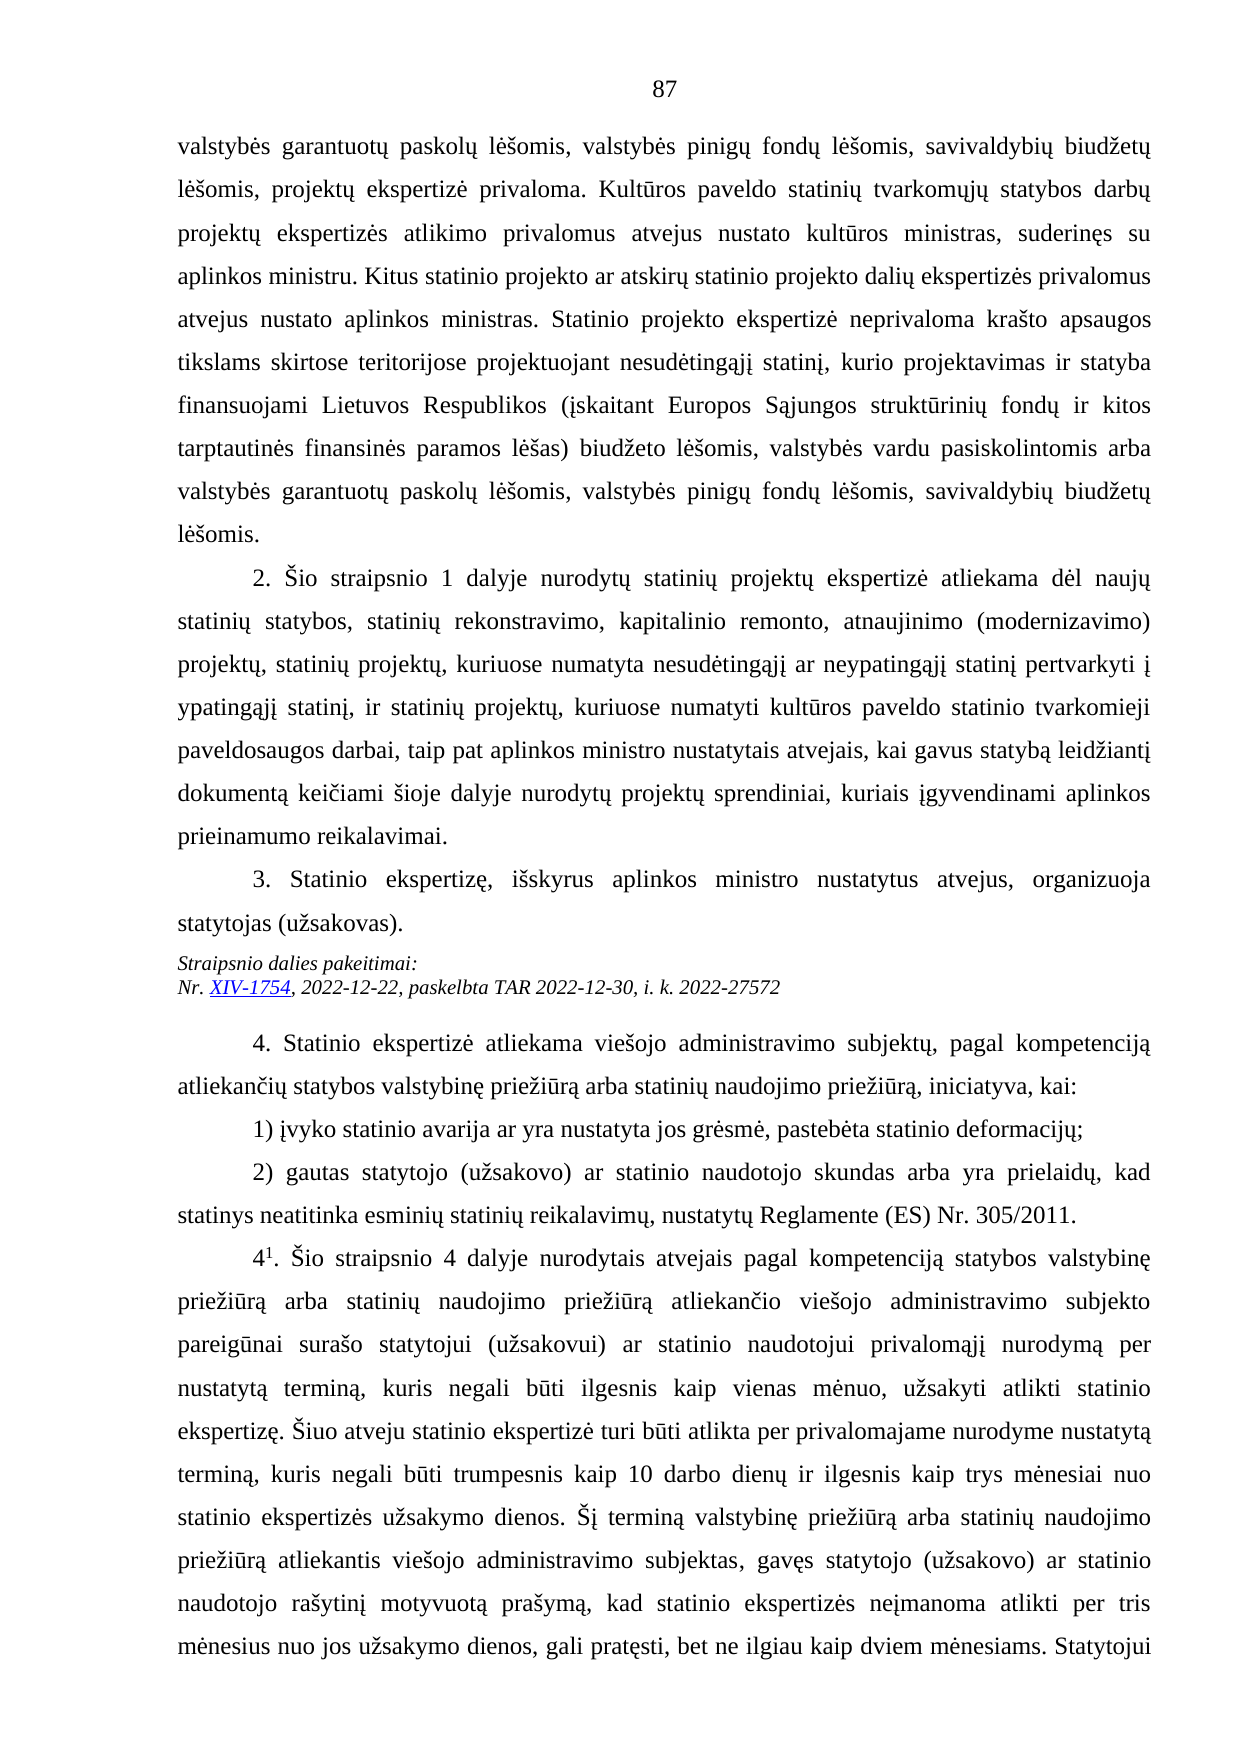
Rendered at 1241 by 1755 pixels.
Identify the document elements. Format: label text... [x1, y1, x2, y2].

text 4. Statinio ekspertizė atliekama viešojo administravimo subjektų, pagal kompetenciją atliekančių statybos valstybinę priežiūrą arba statinių naudojimo priežiūrą, iniciatyva, kai: [177, 1028, 1152, 1099]
text Nr. XIV-1754, 2022-12-22, paskelbta TAR 2022-12-30, i. k. 2022-27572 [177, 975, 1152, 999]
text valstybės garantuotų paskolų lėšomis, valstybės pinigų fondų lėšomis, savivaldybių biudžetų lėšomis, projektų ekspertizė privaloma. Kultūros paveldo statinių tvarkomųjų statybos darbų projektų ekspertizės atlikimo privalomus atvejus nustato kultūros ministras, suderinęs su aplinkos ministru. Kitus statinio projekto ar atskirų statinio projekto dalių ekspertizės privalomus atvejus nustato aplinkos ministras. Statinio projekto ekspertizė neprivaloma krašto apsaugos tikslams skirtose teritorijose projektuojant nesudėtingąjį statinį, kurio projektavimas ir statyba finansuojami Lietuvos Respublikos (įskaitant Europos Sąjungos struktūrinių fondų ir kitos tarptautinės finansinės paramos lėšas) biudžeto lėšomis, valstybės vardu pasiskolintomis arba valstybės garantuotų paskolų lėšomis, valstybės pinigų fondų lėšomis, savivaldybių biudžetų lėšomis. [177, 131, 1152, 548]
text 2. Šio straipsnio 1 dalyje nurodytų statinių projektų ekspertizė atliekama dėl naujų statinių statybos, statinių rekonstravimo, kapitalinio remonto, atnaujinimo (modernizavimo) projektų, statinių projektų, kuriuose numatyta nesudėtingąjį ar neypatingąjį statinį pertvarkyti į ypatingąjį statinį, ir statinių projektų, kuriuose numatyti kultūros paveldo statinio tvarkomieji paveldosaugos darbai, taip pat aplinkos ministro nustatytais atvejais, kai gavus statybą leidžiantį dokumentą keičiami šioje dalyje nurodytų projektų sprendiniai, kuriais įgyvendinami aplinkos prieinamumo reikalavimai. [177, 563, 1152, 850]
text 41. Šio straipsnio 4 dalyje nurodytais atvejais pagal kompetenciją statybos valstybinę priežiūrą arba statinių naudojimo priežiūrą atliekančio viešojo administravimo subjekto pareigūnai surašo statytojui (užsakovui) ar statinio naudotojui privalomąjį nurodymą per nustatytą terminą, kuris negali būti ilgesnis kaip vienas mėnuo, užsakyti atlikti statinio ekspertizę. Šiuo atveju statinio ekspertizė turi būti atlikta per privalomajame nurodyme nustatytą terminą, kuris negali būti trumpesnis kaip 10 darbo dienų ir ilgesnis kaip trys mėnesiai nuo statinio ekspertizės užsakymo dienos. Šį terminą valstybinę priežiūrą arba statinių naudojimo priežiūrą atliekantis viešojo administravimo subjektas, gavęs statytojo (užsakovo) ar statinio naudotojo rašytinį motyvuotą prašymą, kad statinio ekspertizės neįmanoma atlikti per tris mėnesius nuo jos užsakymo dienos, gali pratęsti, bet ne ilgiau kaip dviem mėnesiams. Statytojui [177, 1243, 1152, 1660]
text 3. Statinio ekspertizę, išskyrus aplinkos ministro nustatytus atvejus, organizuoja statytojas (užsakovas). [177, 864, 1152, 936]
text 1) įvyko statinio avarija ar yra nustatyta jos grėsmė, pastebėta statinio deformacijų; [177, 1114, 1152, 1143]
text 2) gautas statytojo (užsakovo) ar statinio naudotojo skundas arba yra prielaidų, kad statinys neatitinka esminių statinių reikalavimų, nustatytų Reglamente (ES) Nr. 305/2011. [177, 1157, 1152, 1229]
text Straipsnio dalies pakeitimai: [177, 951, 1152, 975]
